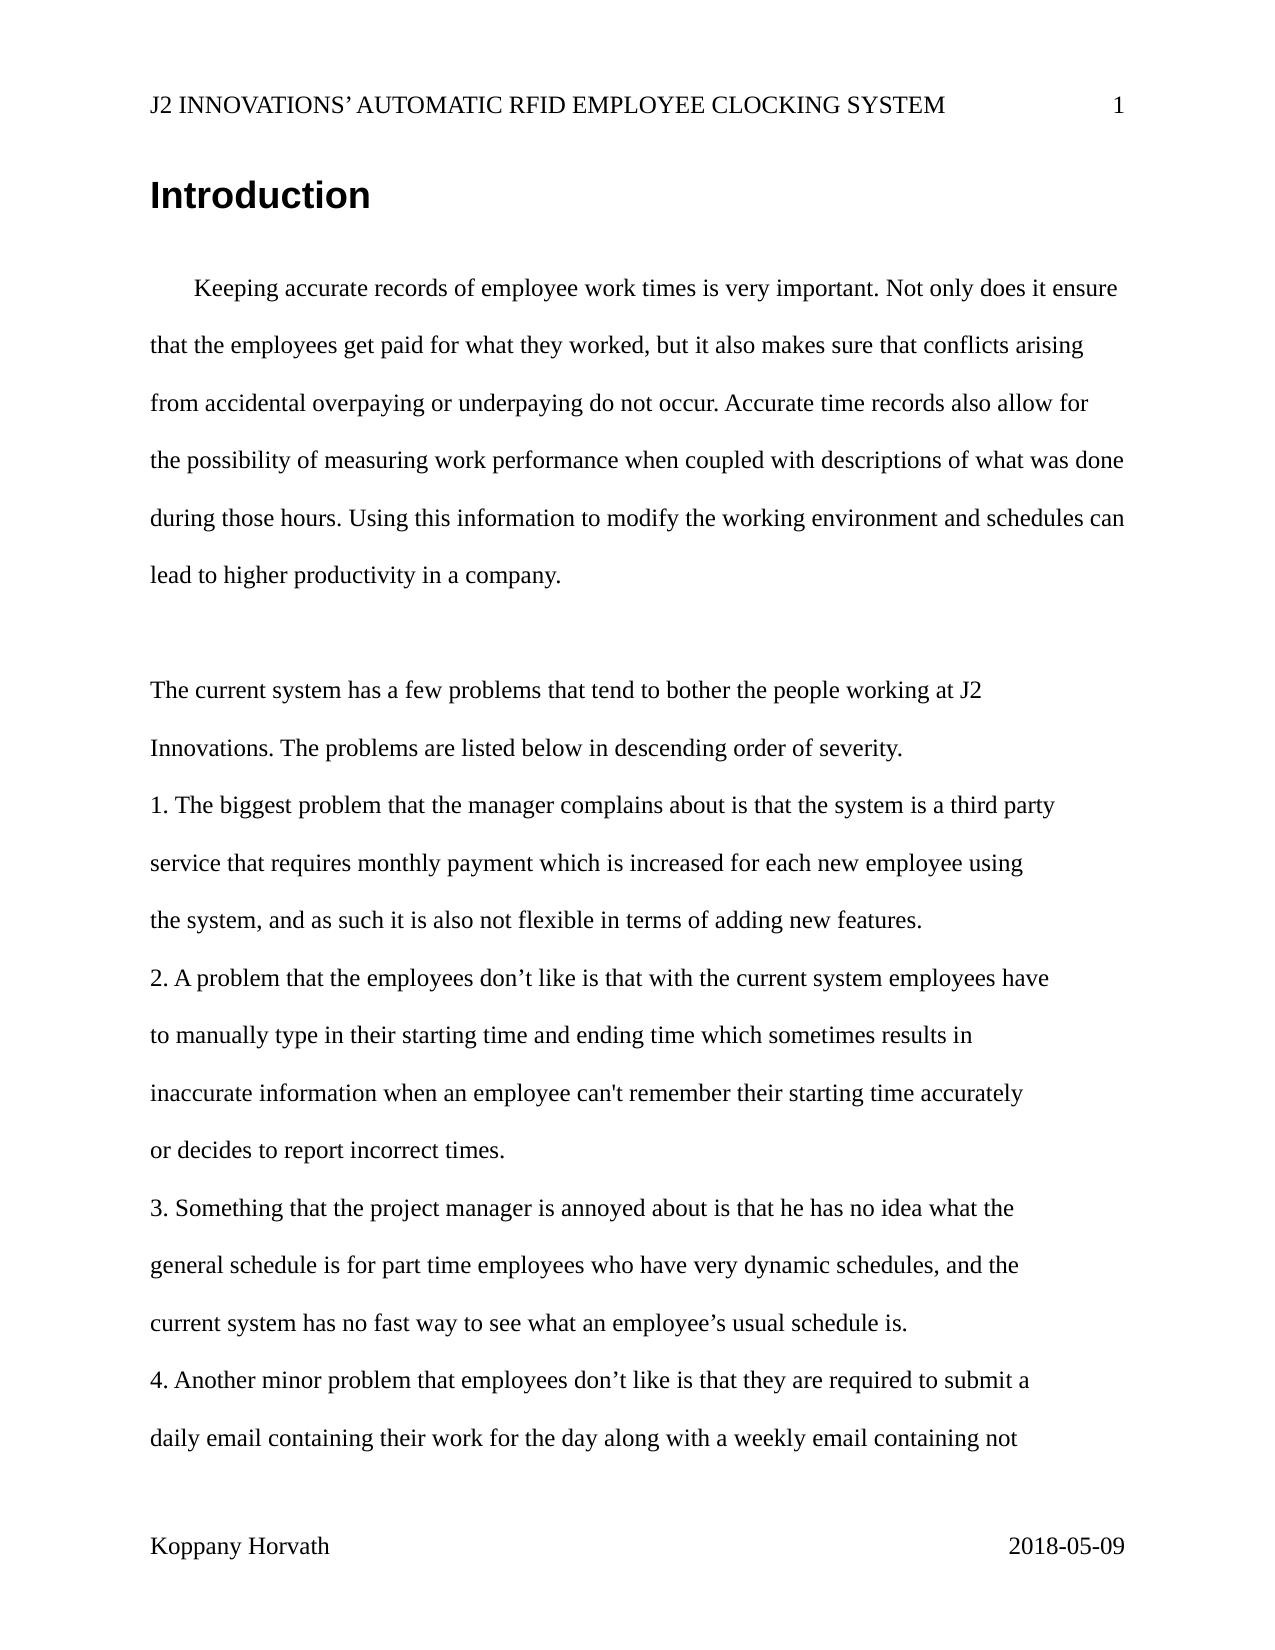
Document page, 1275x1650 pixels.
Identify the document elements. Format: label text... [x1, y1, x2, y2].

text the system, and as such it is also not flexible in terms of adding new features. [150, 906, 1125, 934]
text 3. Something that the project manager is annoyed about is that he has no idea what the [150, 1193, 1125, 1222]
text inaccurate information when an employee can't remember their starting time accurately [150, 1078, 1125, 1107]
text 4. Another minor problem that employees don’t like is that they are required to submit a [150, 1366, 1125, 1394]
subtitle Introduction [150, 173, 1125, 217]
text to manually type in their starting time and ending time which sometimes results in [150, 1021, 1125, 1049]
text 1. The biggest problem that the manager complains about is that the system is a third party [150, 791, 1125, 819]
text Keeping accurate records of employee work times is very important. Not only does it ensure that the employees get paid for what they worked, but it also makes sure that conflicts arising from accidental overpaying or underpaying do not occur. Accurate time records also allow for the possibility of measuring work performance when coupled with descriptions of what was done during those hours. Using this information to modify the working environment and schedules can lead to higher productivity in a company. [150, 273, 1125, 589]
text The current system has a few problems that tend to bother the people working at J2 [150, 676, 1125, 704]
text general schedule is for part time employees who have very dynamic schedules, and the [150, 1251, 1125, 1279]
text or decides to report incorrect times. [150, 1136, 1125, 1164]
text current system has no fast way to see what an employee’s usual schedule is. [150, 1308, 1125, 1337]
text daily email containing their work for the day along with a weekly email containing not [150, 1423, 1125, 1452]
text service that requires monthly payment which is increased for each new employee using [150, 848, 1125, 877]
text 2. A problem that the employees don’t like is that with the current system employees have [150, 963, 1125, 992]
text Innovations. The problems are listed below in descending order of severity. [150, 733, 1125, 762]
